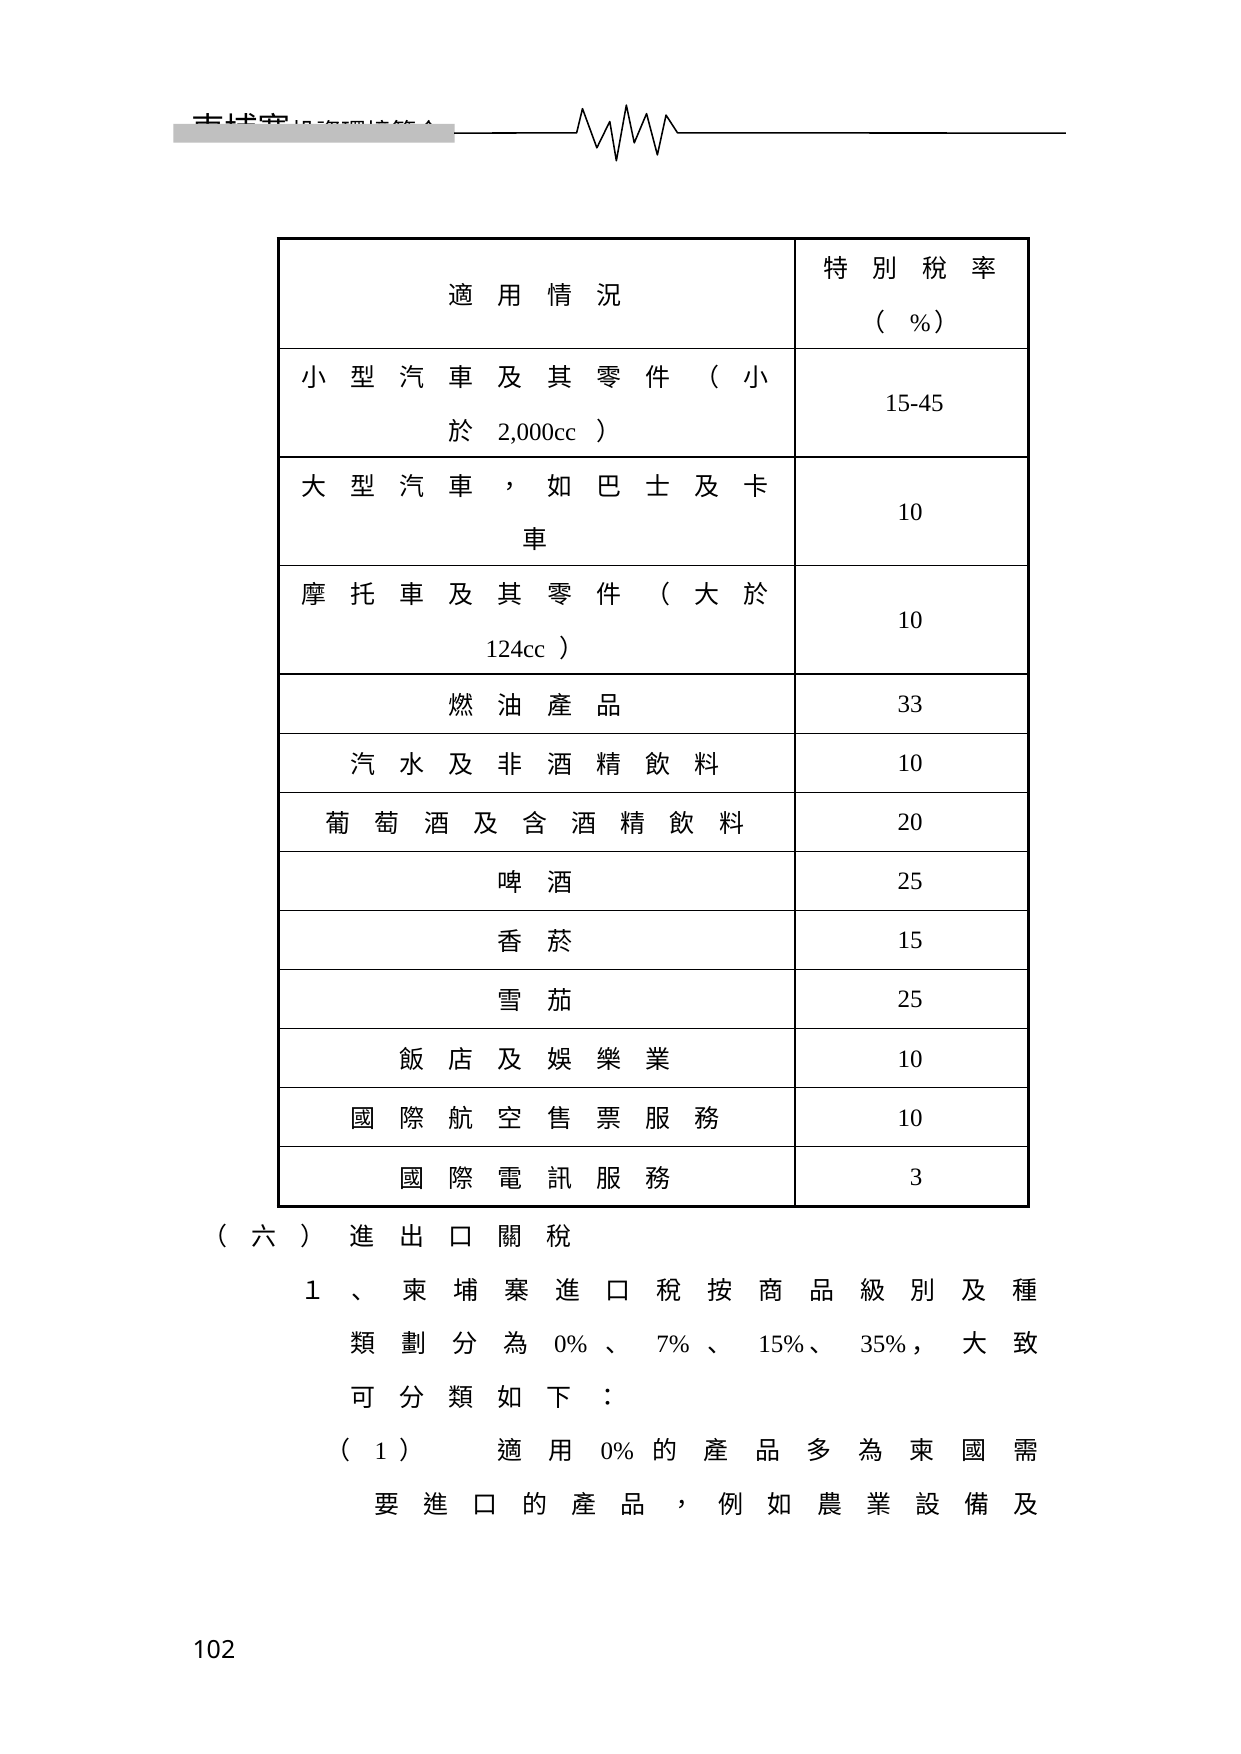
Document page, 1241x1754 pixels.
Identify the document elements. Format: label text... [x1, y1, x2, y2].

table_header 特別稅率（%） [796, 240, 1027, 347]
table_cell 10 [796, 1029, 1027, 1087]
table_cell 3 [796, 1147, 1027, 1205]
table_cell 飯店及娛樂業 [280, 1029, 794, 1087]
table_cell 雪茄 [280, 970, 794, 1028]
table_cell 33 [796, 675, 1027, 732]
text １、柬埔寨進口稅按商品級別及種類劃分為0%、7%、15%、35%，大致可分類如下： [276, 1262, 1063, 1422]
table_cell 摩托車及其零件（大於124cc） [280, 566, 794, 673]
table_cell 25 [796, 852, 1027, 909]
table_cell 10 [796, 734, 1027, 791]
table_cell 國際航空售票服務 [280, 1088, 794, 1146]
table_cell 國際電訊服務 [280, 1147, 794, 1205]
table_cell 葡萄酒及含酒精飲料 [280, 793, 794, 851]
table_cell 25 [796, 970, 1027, 1028]
table_cell 10 [796, 1088, 1027, 1146]
table_cell 20 [796, 793, 1027, 851]
table_cell 15-45 [796, 349, 1027, 456]
text （1） 適用0%的產品多為柬國需要進口的產品，例如農業設備及 [301, 1422, 1063, 1529]
text （六）進出口關稅 [202, 1208, 1063, 1262]
table_cell 啤酒 [280, 852, 794, 909]
table_cell 10 [796, 458, 1027, 565]
table_cell 香菸 [280, 911, 794, 969]
table_cell 汽水及非酒精飲料 [280, 734, 794, 791]
table_header 適用情況 [280, 240, 794, 347]
table_cell 15 [796, 911, 1027, 969]
table_cell 大型汽車，如巴士及卡車 [280, 458, 794, 565]
table_cell 小型汽車及其零件（小於2,000cc） [280, 349, 794, 456]
table_cell 燃油產品 [280, 675, 794, 732]
table_cell 10 [796, 566, 1027, 673]
